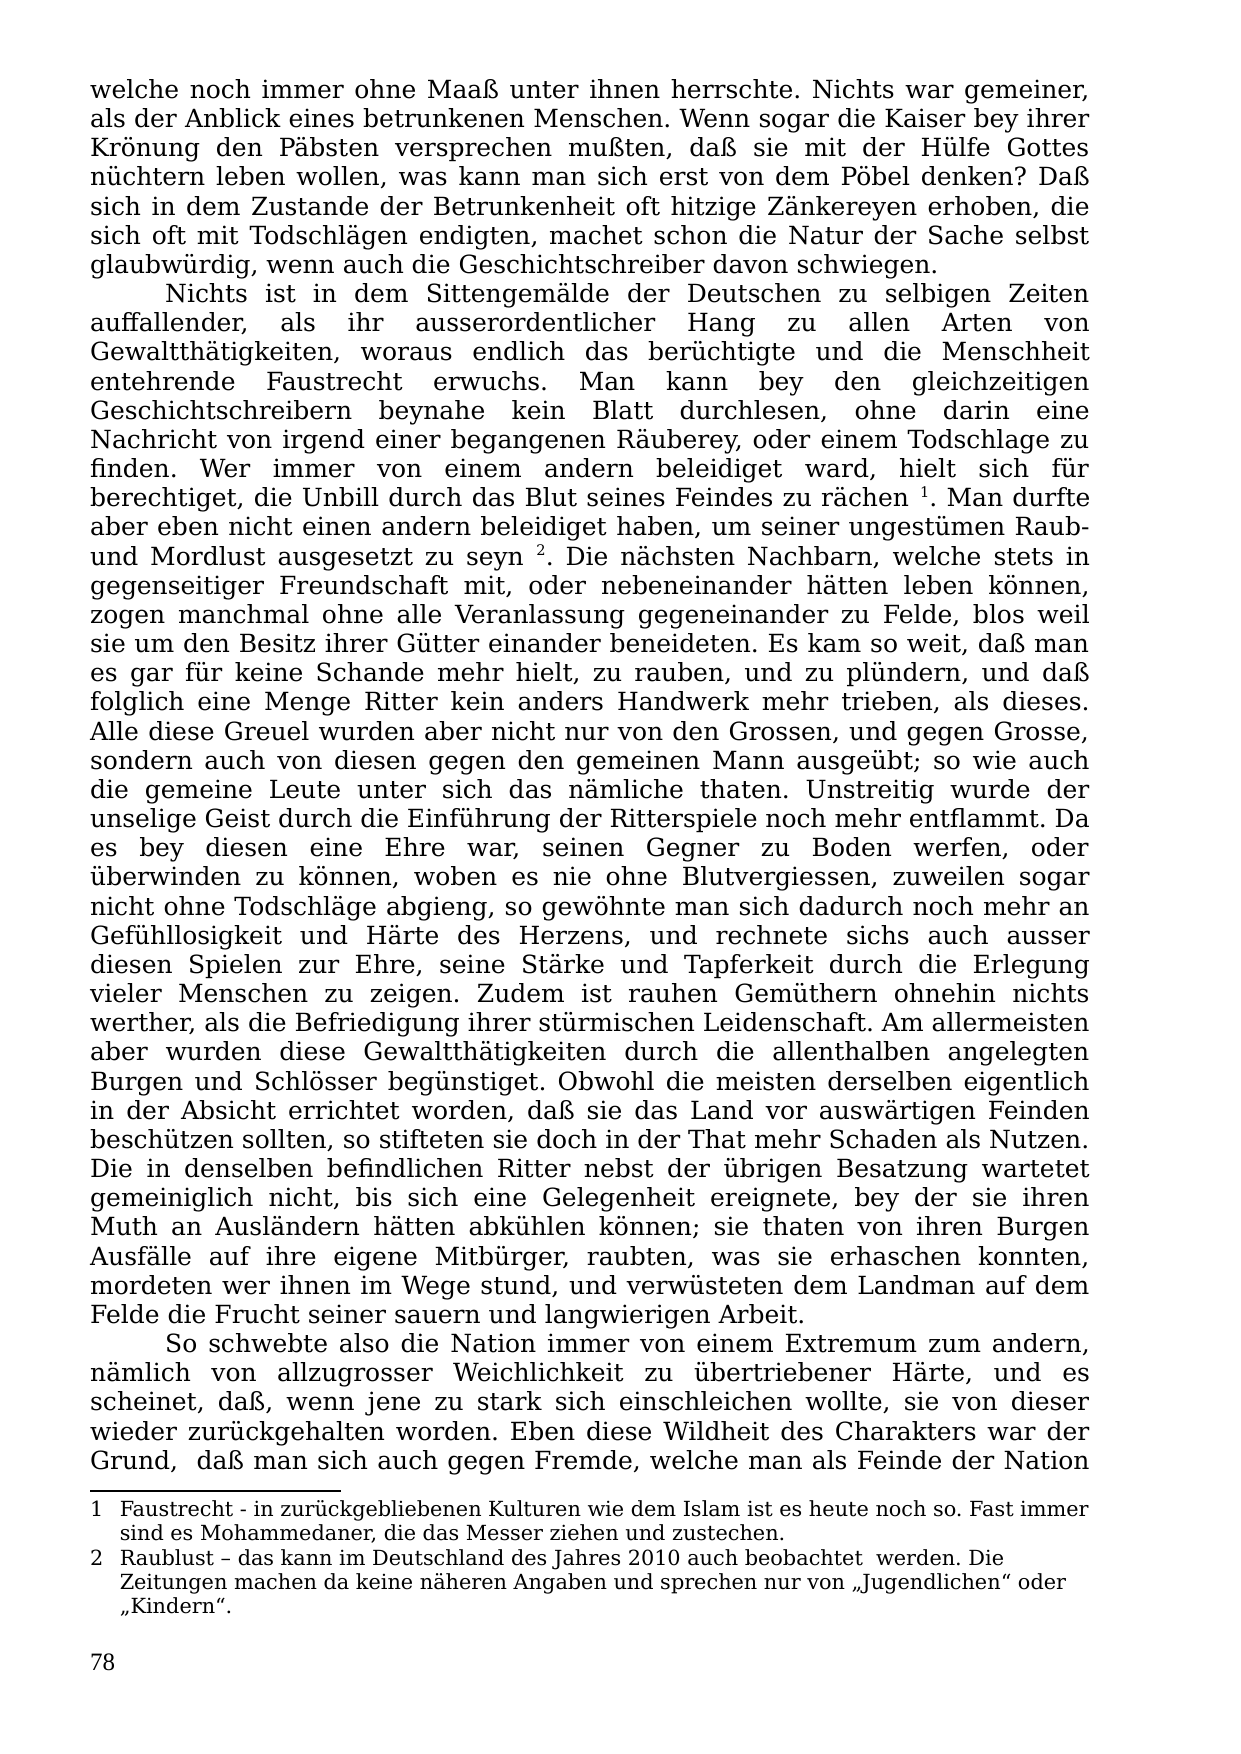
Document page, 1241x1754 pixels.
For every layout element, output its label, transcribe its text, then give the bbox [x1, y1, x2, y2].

text Raublust – das kann im Deutschland des Jahres 2010 auch beobachtet werden. Die Zeitungen machen da keine näheren Angaben und sprechen nur von „Jugendlichen“ oder „Kindern“. [90, 1546, 1091, 1618]
text So schwebte also die Nation immer von einem Extremum zum andern, nämlich von allzugrosser Weichlichkeit zu übertriebener Härte, und es scheinet, daß, wenn jene zu stark sich einschleichen wollte, sie von dieser wieder zurückgehalten worden. Eben diese Wildheit des Charakters war der Grund, daß man sich auch gegen Fremde, welche man als Feinde der Nation [90, 1329, 1091, 1475]
text welche noch immer ohne Maaß unter ihnen herrschte. Nichts war gemeiner, als der Anblick eines betrunkenen Menschen. Wenn sogar die Kaiser bey ihrer Krönung den Päbsten versprechen mußten, daß sie mit der Hülfe Gottes nüchtern leben wollen, was kann man sich erst von dem Pöbel denken? Daß sich in dem Zustande der Betrunkenheit oft hitzige Zänkereyen erhoben, die sich oft mit Todschlägen endigten, machet schon die Natur der Sache selbst glaubwürdig, wenn auch die Geschichtschreiber davon schwiegen. [90, 75, 1091, 279]
text Nichts ist in dem Sittengemälde der Deutschen zu selbigen Zeiten auffallender, als ihr ausserordentlicher Hang zu allen Arten von Gewaltthätigkeiten, woraus endlich das berüchtigte und die Menschheit entehrende Faustrecht erwuchs. Man kann bey den gleichzeitigen Geschichtschreibern beynahe kein Blatt durchlesen, ohne darin eine Nachricht von irgend einer begangenen Räuberey, oder einem Todschlage zu finden. Wer immer von einem andern beleidiget ward, hielt sich für berechtiget, die Unbill durch das Blut seines Feindes zu rächen . Man durfte aber eben nicht einen andern beleidiget haben, um seiner ungestümen Raub-und Mordlust ausgesetzt zu seyn . Die nächsten Nachbarn, welche stets in gegenseitiger Freundschaft mit, oder nebeneinander hätten leben können, zogen manchmal ohne alle Veranlassung gegeneinander zu Felde, blos weil sie um den Besitz ihrer Gütter einander beneideten. Es kam so weit, daß man es gar für keine Schande mehr hielt, zu rauben, und zu plündern, und daß folglich eine Menge Ritter kein anders Handwerk mehr trieben, als dieses. Alle diese Greuel wurden aber nicht nur von den Grossen, und gegen Grosse, sondern auch von diesen gegen den gemeinen Mann ausgeübt; so wie auch die gemeine Leute unter sich das nämliche thaten. Unstreitig wurde der unselige Geist durch die Einführung der Ritterspiele noch mehr entflammt. Da es bey diesen eine Ehre war, seinen Gegner zu Boden werfen, oder überwinden zu können, woben es nie ohne Blutvergiessen, zuweilen sogar nicht ohne Todschläge abgieng, so gewöhnte man sich dadurch noch mehr an Gefühllosigkeit und Härte des Herzens, und rechnete sichs auch ausser diesen Spielen zur Ehre, seine Stärke und Tapferkeit durch die Erlegung vieler Menschen zu zeigen. Zudem ist rauhen Gemüthern ohnehin nichts werther, als die Befriedigung ihrer stürmischen Leidenschaft. Am allermeisten aber wurden diese Gewaltthätigkeiten durch die allenthalben angelegten Burgen und Schlösser begünstiget. Obwohl die meisten derselben eigentlich in der Absicht errichtet worden, daß sie das Land vor auswärtigen Feinden beschützen sollten, so stifteten sie doch in der That mehr Schaden als Nutzen. Die in denselben befindlichen Ritter nebst der übrigen Besatzung wartetet gemeiniglich nicht, bis sich eine Gelegenheit ereignete, bey der sie ihren Muth an Ausländern hätten abkühlen können; sie thaten von ihren Burgen Ausfälle auf ihre eigene Mitbürger, raubten, was sie erhaschen konnten, mordeten wer ihnen im Wege stund, und verwüsteten dem Landman auf dem Felde die Frucht seiner sauern und langwierigen Arbeit. [90, 279, 1091, 1329]
text Faustrecht - in zurückgebliebenen Kulturen wie dem Islam ist es heute noch so. Fast immer sind es Mohammedaner, die das Messer ziehen und zustechen. [90, 1497, 1091, 1546]
